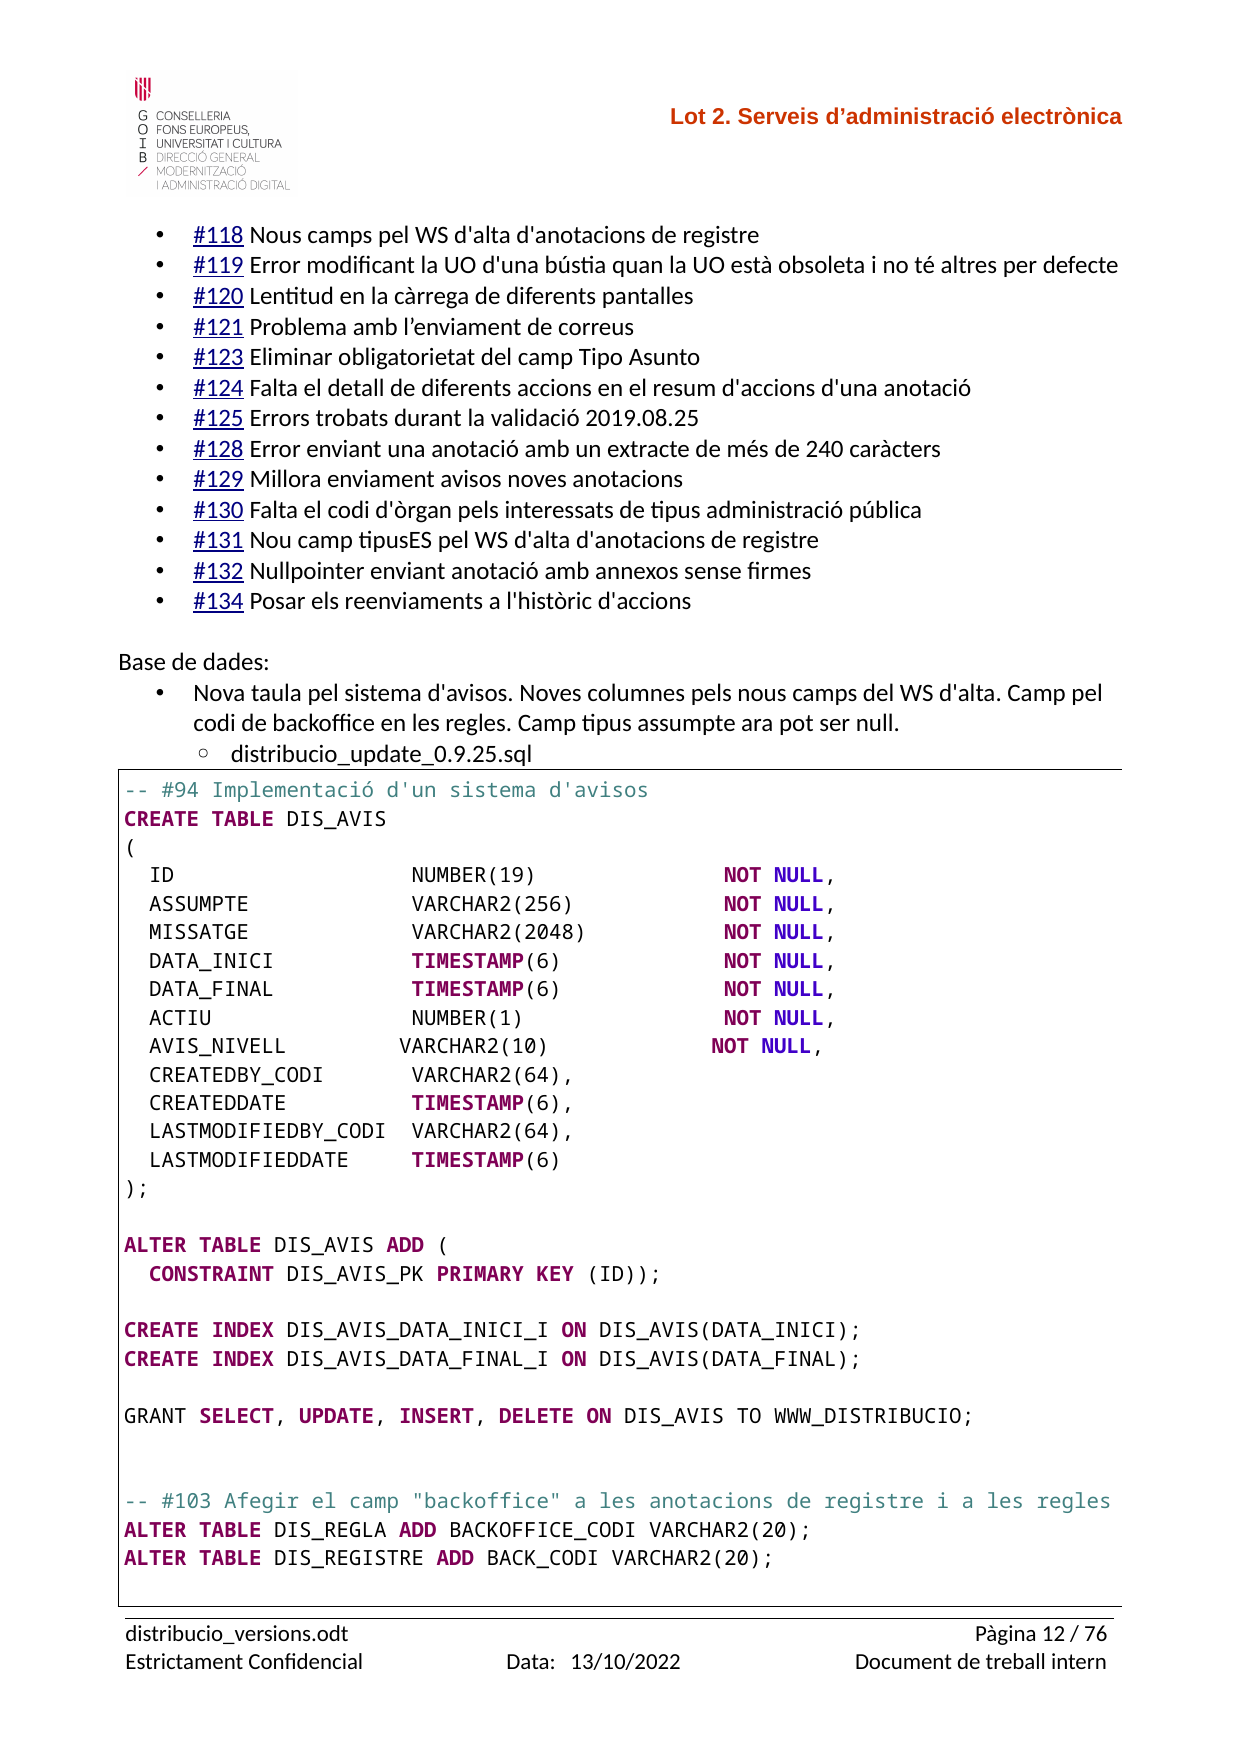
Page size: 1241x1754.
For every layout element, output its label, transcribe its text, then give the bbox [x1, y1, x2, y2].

list #118 Nous camps pel WS d'alta d'anotacions de registre [156, 219, 1122, 250]
list #124 Falta el detall de diferents accions en el resum d'accions d'una anotació [156, 372, 1122, 402]
list #129 Millora enviament avisos noves anotacions [156, 463, 1122, 494]
list #121 Problema amb l’enviament de correus [156, 311, 1122, 341]
list #128 Error enviant una anotació amb un extracte de més de 240 caràcters [156, 433, 1122, 463]
list #131 Nou camp tipusES pel WS d'alta d'anotacions de registre [156, 524, 1122, 555]
list #132 Nullpointer enviant anotació amb annexos sense firmes [156, 555, 1122, 585]
text Base de dades: [118, 646, 1122, 677]
list #119 Error modificant la UO d'una bústia quan la UO està obsoleta i no té altres per defecte [156, 250, 1122, 280]
picture [126, 70, 299, 197]
list #123 Eliminar obligatorietat del camp Tipo Asunto [156, 341, 1122, 372]
list #120 Lentitud en la càrrega de diferents pantalles [156, 280, 1122, 311]
list Nova taula pel sistema d'avisos. Noves columnes pels nous camps del WS d'alta. Camp pel codi de backoffice en les regles. Camp tipus assumpte ara pot ser null. [156, 677, 1122, 738]
list #130 Falta el codi d'òrgan pels interessats de tipus administració pública [156, 494, 1122, 524]
list #134 Posar els reenviaments a l'històric d'accions [156, 585, 1122, 616]
table_header -- #94 Implementació d'un sistema d'avisos CREATE TABLE DIS_AVIS ( ID NUMBER(19) NOT NULL, ASSUMPTE VARCHAR2(256) NOT NULL, MISSATGE VARCHAR2(2048) NOT NULL, DATA_INICI TIMESTAMP(6) NOT NULL, DATA_FINAL TIMESTAMP(6) NOT NULL, ACTIU NUMBER(1) NOT NULL, AVIS_NIVELL VARCHAR2(10) NOT NULL, CREATEDBY_CODI VARCHAR2(64), CREATEDDATE TIMESTAMP(6), LASTMODIFIEDBY_CODI VARCHAR2(64), LASTMODIFIEDDATE TIMESTAMP(6) ); ALTER TABLE DIS_AVIS ADD ( CONSTRAINT DIS_AVIS_PK PRIMARY KEY (ID)); CREATE INDEX DIS_AVIS_DATA_INICI_I ON DIS_AVIS(DATA_INICI); CREATE INDEX DIS_AVIS_DATA_FINAL_I ON DIS_AVIS(DATA_FINAL); GRANT SELECT, UPDATE, INSERT, DELETE ON DIS_AVIS TO WWW_DISTRIBUCIO; -- #103 Afegir el camp "backoffice" a les anotacions de registre i a les regles ALTER TABLE DIS_REGLA ADD BACKOFFICE_CODI VARCHAR2(20); ALTER TABLE DIS_REGISTRE ADD BACK_CODI VARCHAR2(20); [119, 770, 1122, 1606]
list distribucio_update_0.9.25.sql [193, 738, 1122, 768]
list #125 Errors trobats durant la validació 2019.08.25 [156, 402, 1122, 433]
